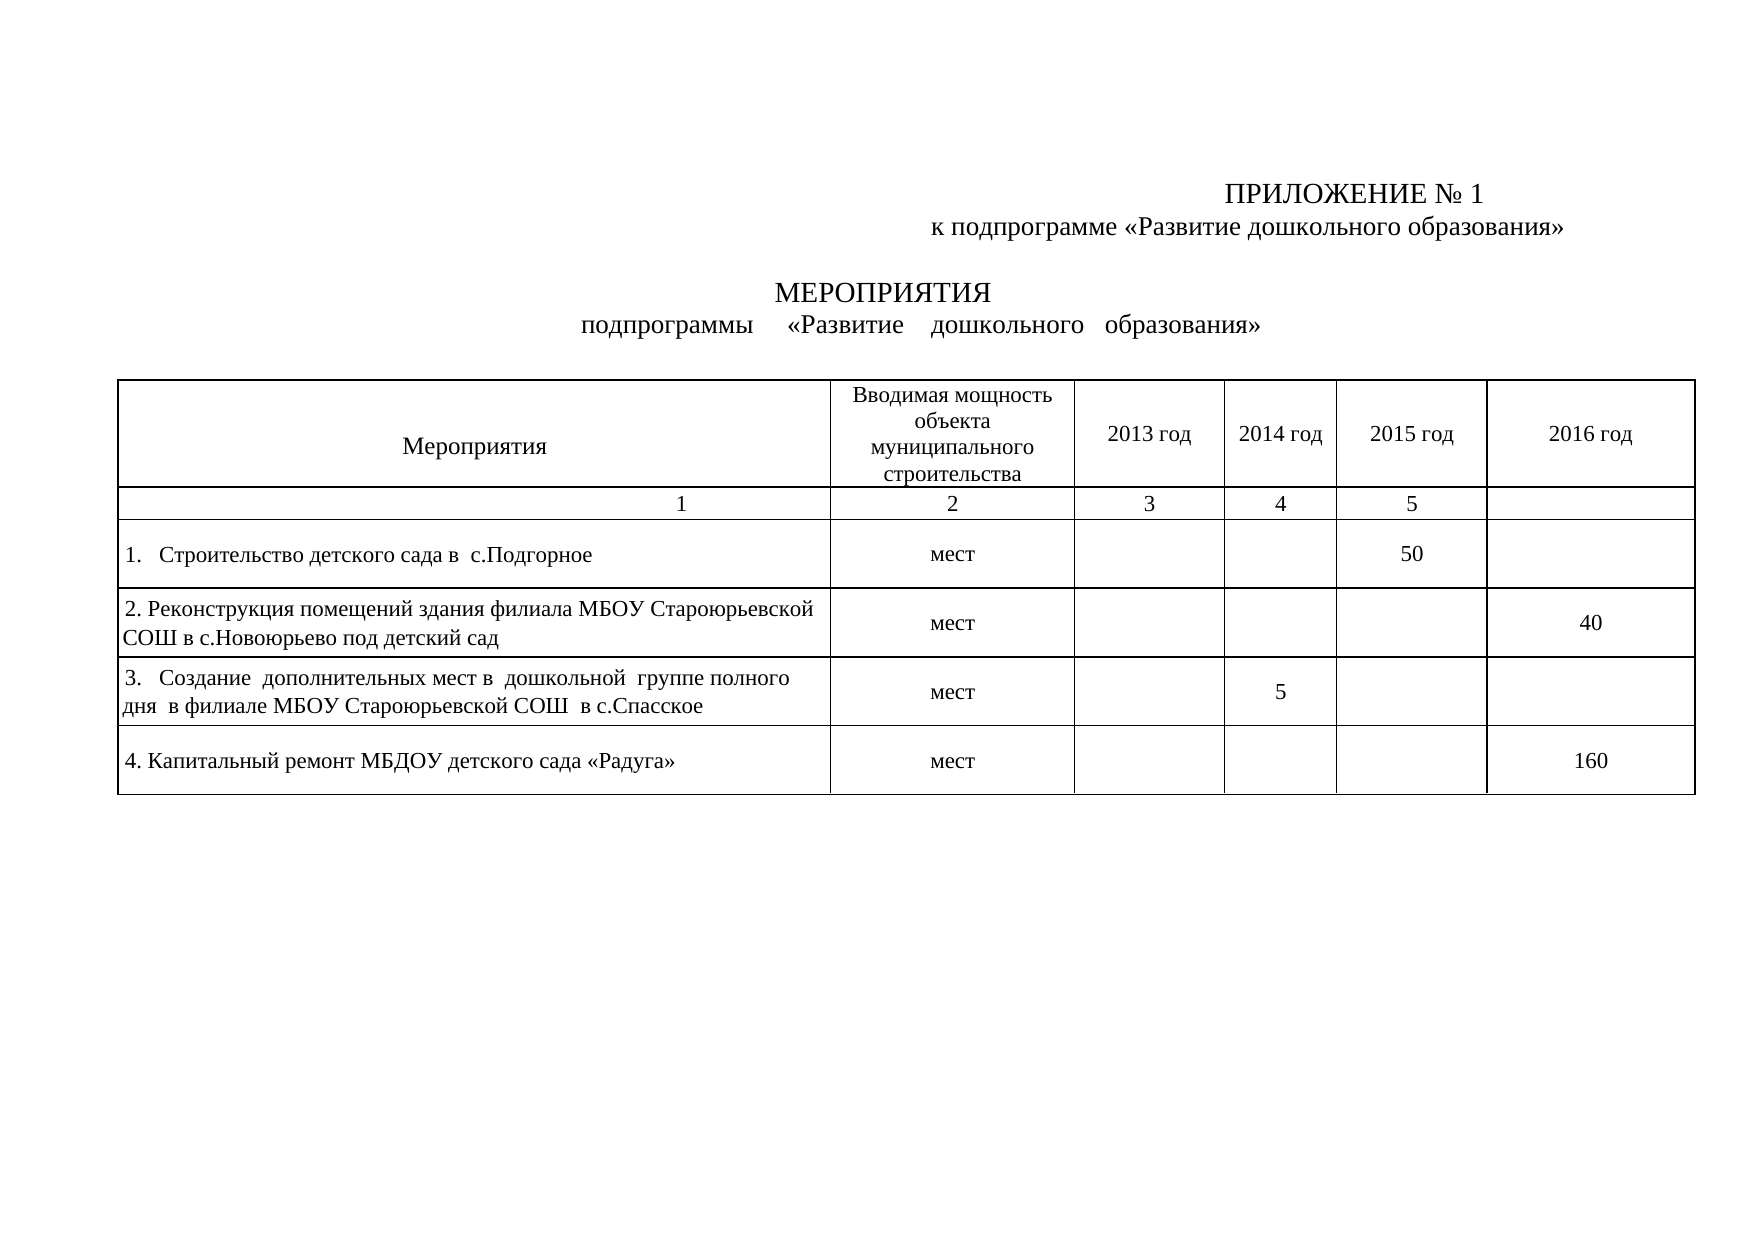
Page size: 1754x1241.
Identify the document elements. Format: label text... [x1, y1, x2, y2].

text к подпрограмме «Развитие дошкольного образования» [118, 210, 1636, 241]
table_cell 5 [1225, 658, 1336, 725]
table_cell [1225, 520, 1336, 587]
table_cell 1. Строительство детского сада в с.Подгорное [119, 520, 830, 587]
table_cell 2. Реконструкция помещений здания филиала МБОУ Староюрьевской СОШ в с.Новоюрьево под детский сад [119, 589, 830, 656]
table_cell [1488, 658, 1694, 725]
table_cell [1337, 726, 1486, 793]
table_cell 40 [1488, 589, 1694, 656]
table_cell [1488, 520, 1694, 587]
table_header 2015 год [1337, 381, 1486, 486]
table_cell 50 [1337, 520, 1486, 587]
table_cell мест [831, 658, 1074, 725]
table_cell 4. Капитальный ремонт МБДОУ детского сада «Радуга» [119, 726, 830, 793]
table_cell [1488, 488, 1694, 518]
table_header Мероприятия [119, 381, 830, 486]
table_cell [1225, 726, 1336, 793]
table_cell [1075, 520, 1224, 587]
text МЕРОПРИЯТИЯ [118, 275, 1754, 308]
table_cell [1337, 658, 1486, 725]
table_cell 1 [119, 488, 830, 518]
table_header 2014 год [1225, 381, 1336, 486]
text подпрограммы «Развитие дошкольного образования» [118, 308, 1636, 339]
table_cell 3 [1075, 488, 1224, 518]
table_cell [1075, 658, 1224, 725]
table_cell 4 [1225, 488, 1336, 518]
table_cell 2 [831, 488, 1074, 518]
table_header 2016 год [1488, 381, 1694, 486]
table_cell [1225, 589, 1336, 656]
table_cell мест [831, 589, 1074, 656]
table_cell мест [831, 726, 1074, 793]
table_cell [1337, 589, 1486, 656]
table_cell 3. Создание дополнительных мест в дошкольной группе полного дня в филиале МБОУ Староюрьевской СОШ в с.Спасское [119, 658, 830, 725]
text ПРИЛОЖЕНИЕ № 1 [1224, 148, 1636, 210]
table_cell 160 [1488, 726, 1694, 793]
table_cell [1075, 589, 1224, 656]
table_header 2013 год [1075, 381, 1224, 486]
table_cell мест [831, 520, 1074, 587]
table_header Вводимая мощность объекта муниципального строительства [831, 381, 1074, 486]
table_cell 5 [1337, 488, 1486, 518]
table_cell [1075, 726, 1224, 793]
